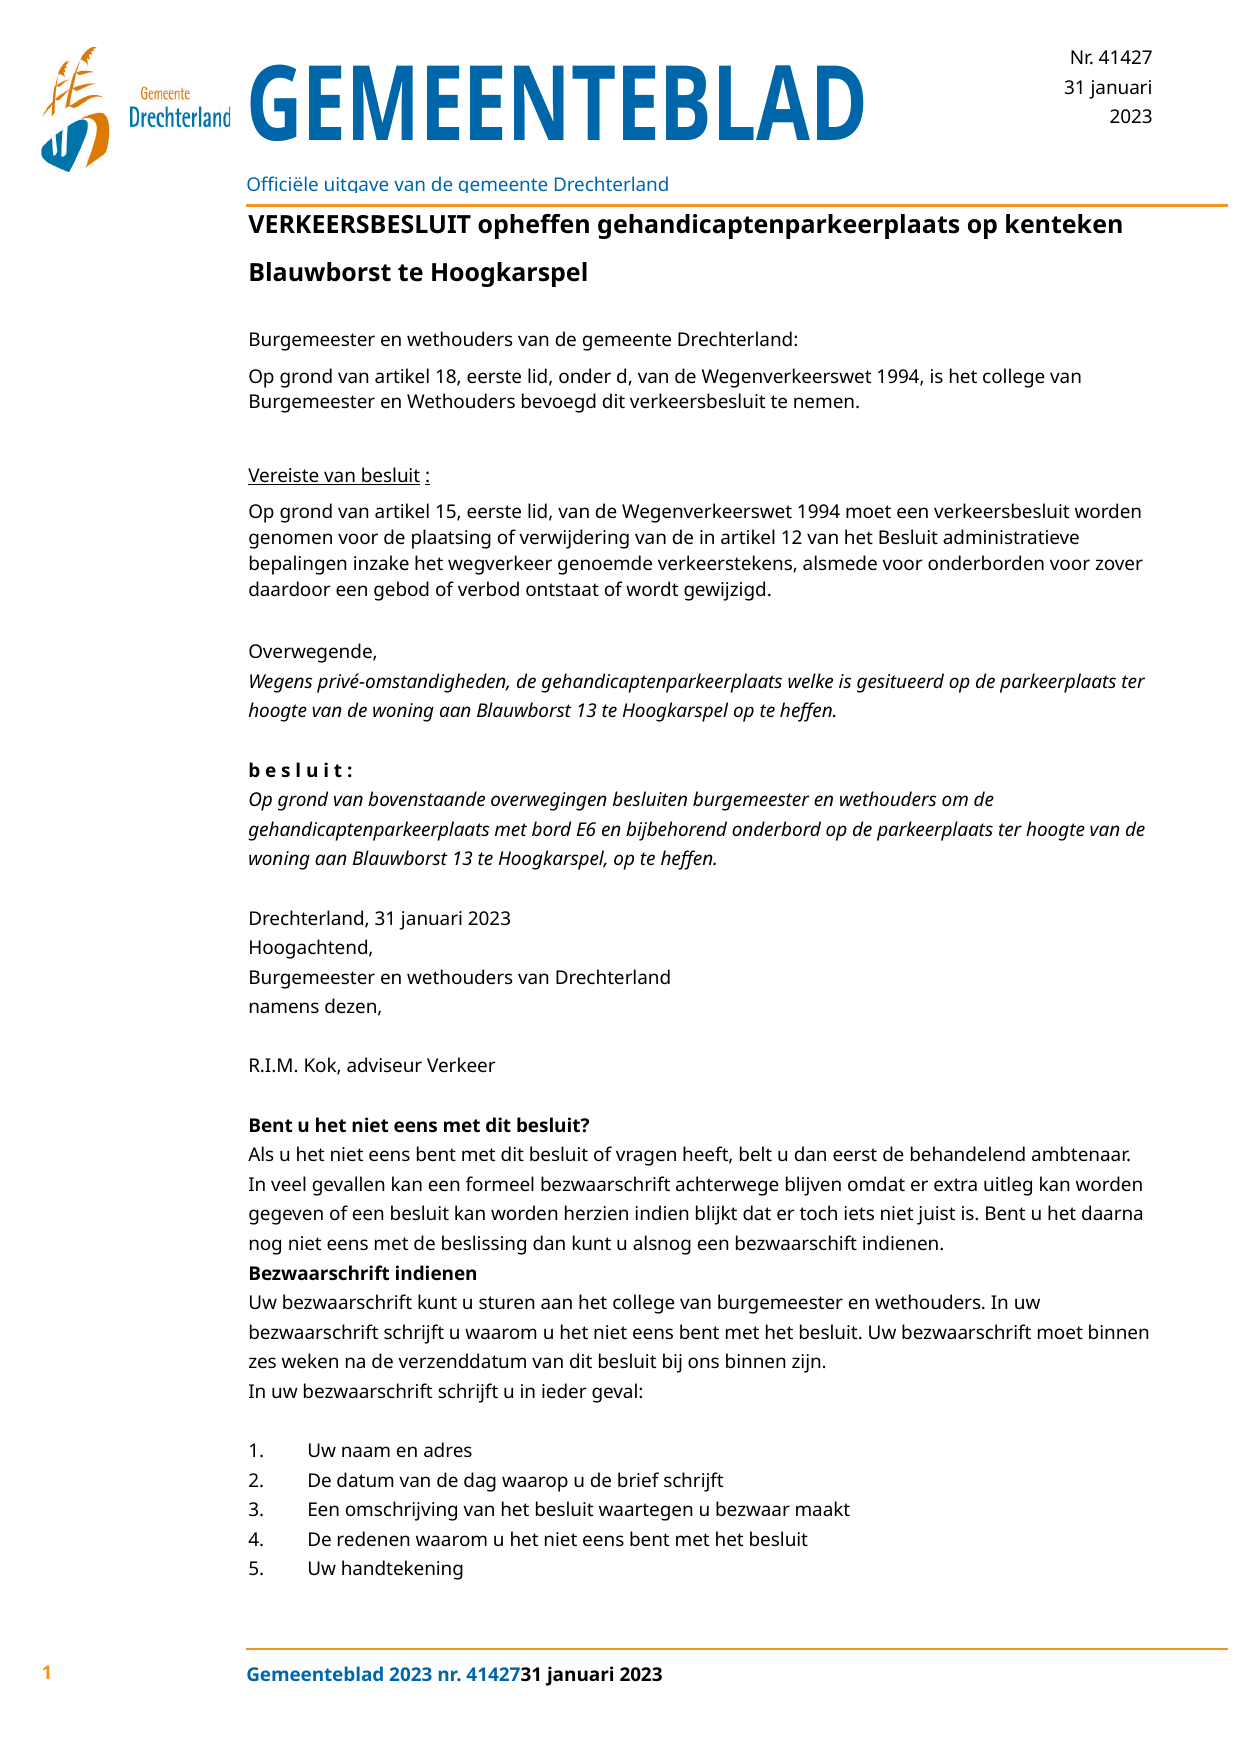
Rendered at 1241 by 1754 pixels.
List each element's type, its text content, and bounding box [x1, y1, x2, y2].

text Burgemeester en wethouders van Drechterland [248, 964, 1152, 990]
picture [41, 158, 64, 172]
text Op grond van artikel 18, eerste lid, onder d, van de Wegenverkeerswet 1994, is het college van Burgemeester en Wethouders bevoegd dit verkeersbesluit te nemen. [248, 363, 1152, 414]
text Op grond van artikel 15, eerste lid, van de Wegenverkeerswet 1994 moet een verkeersbesluit worden genomen voor de plaatsing of verwijdering van de in artikel 12 van het Besluit administratieve bepalingen inzake het wegverkeer genoemde verkeerstekens, alsmede voor onderborden voor zover daardoor een gebod of verbod ontstaat of wordt gewijzigd. [248, 499, 1152, 602]
list Uw handtekening [248, 1556, 1152, 1581]
text Overwegende, [248, 638, 1152, 664]
text Uw bezwaarschrift kunt u sturen aan het college van burgemeester en wethouders. In uw bezwaarschrift schrijft u waarom u het niet eens bent met het besluit. Uw bezwaarschrift moet binnen zes weken na de verzenddatum van dit besluit bij ons binnen zijn. [248, 1289, 1152, 1374]
text Vereiste van besluit : [248, 462, 1152, 488]
text VERKEERSBESLUIT opheffen gehandicaptenparkeerplaats op kenteken Blauwborst te Hoogkarspel [248, 207, 1152, 288]
text Als u het niet eens bent met dit besluit of vragen heeft, belt u dan eerst de behandelend ambtenaar. In veel gevallen kan een formeel bezwaarschrift achterwege blijven omdat er extra uitleg kan worden gegeven of een besluit kan worden herzien indien blijkt dat er toch iets niet juist is. Bent u het daarna nog niet eens met de beslissing dan kunt u alsnog een bezwaarschift indienen. [248, 1141, 1152, 1256]
text Drechterland, 31 januari 2023 [248, 905, 1152, 931]
text Hoogachtend, [248, 934, 1152, 960]
text R.I.M. Kok, adviseur Verkeer [248, 1053, 1152, 1078]
text Bent u het niet eens met dit besluit? [248, 1112, 1152, 1138]
text Wegens privé-omstandigheden, de gehandicaptenparkeerplaats welke is gesitueerd op de parkeerplaats ter hoogte van de woning aan Blauwborst 13 te Hoogkarspel op te heffen. [248, 668, 1152, 723]
text Op grond van bovenstaande overwegingen besluiten burgemeester en wethouders om de gehandicaptenparkeerplaats met bord E6 en bijbehorend onderbord op de parkeerplaats ter hoogte van de woning aan Blauwborst 13 te Hoogkarspel, op te heffen. [248, 786, 1152, 871]
text b e s l u i t : [248, 757, 1152, 783]
list De datum van de dag waarop u de brief schrijft [248, 1467, 1152, 1493]
picture [226, 115, 231, 124]
list Uw naam en adres [248, 1437, 1152, 1463]
text namens dezen, [248, 993, 1152, 1019]
picture [41, 47, 231, 172]
text In uw bezwaarschrift schrijft u in ieder geval: [248, 1378, 1152, 1404]
text Bezwaarschrift indienen [248, 1260, 1152, 1286]
list De redenen waarom u het niet eens bent met het besluit [248, 1526, 1152, 1552]
list Een omschrijving van het besluit waartegen u bezwaar maakt [248, 1496, 1152, 1522]
text Burgemeester en wethouders van de gemeente Drechterland: [248, 326, 1152, 352]
